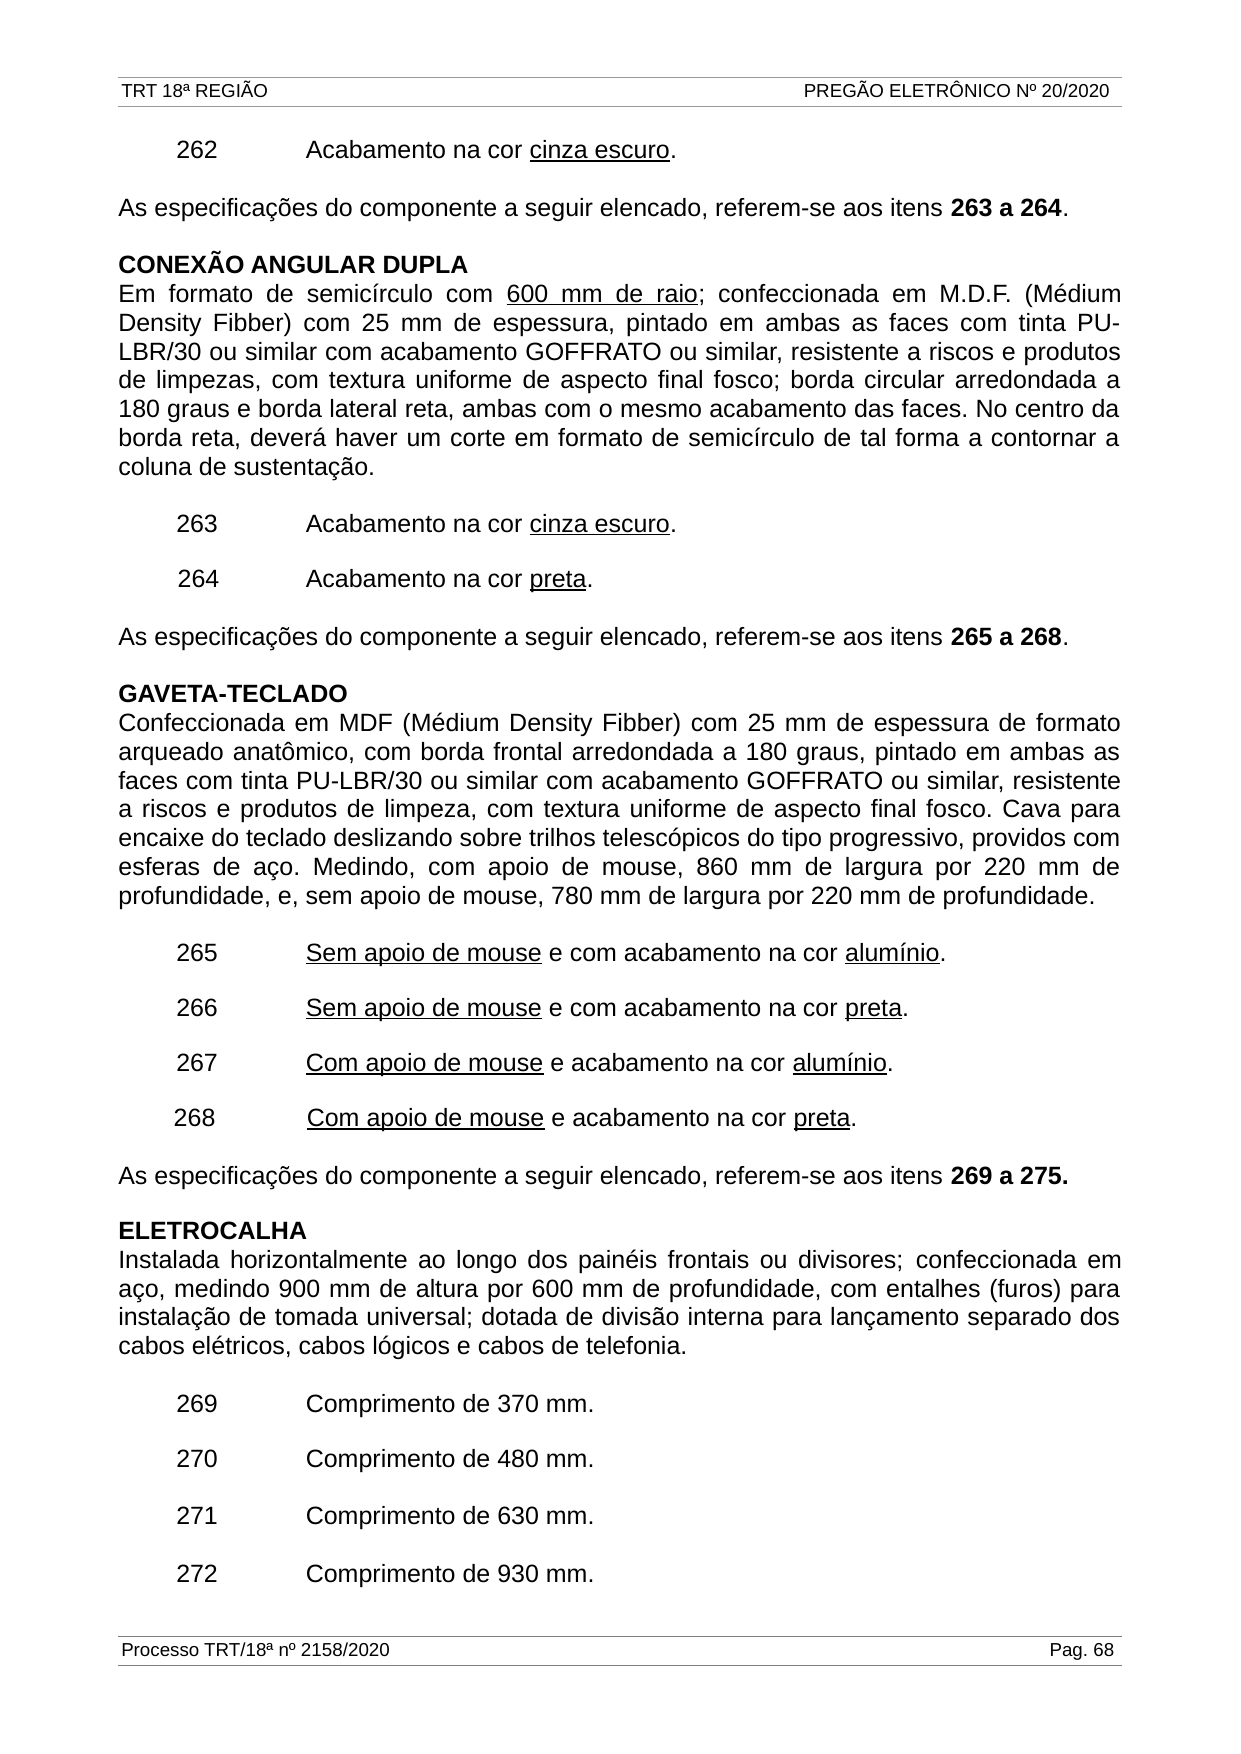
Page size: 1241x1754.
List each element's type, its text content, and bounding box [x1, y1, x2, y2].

text As especificações do componente a seguir elencado, referem-se aos itens 269 a 275. [118, 1161, 1122, 1190]
text 265 Sem apoio de mouse e com acabamento na cor alumínio. [176, 938, 1122, 967]
text CONEXÃO ANGULAR DUPLA [118, 251, 1122, 279]
text 263 Acabamento na cor cinza escuro. [176, 509, 1122, 538]
text Confeccionada em MDF (Médium Density Fibber) com 25 mm de espessura de formato arqueado anatômico, com borda frontal arredondada a 180 graus, pintado em ambas as faces com tinta PU-LBR/30 ou similar com acabamento GOFFRATO ou similar, resistente a riscos e produtos de limpeza, com textura uniforme de aspecto final fosco. Cava para encaixe do teclado deslizando sobre trilhos telescópicos do tipo progressivo, providos com esferas de aço. Medindo, com apoio de mouse, 860 mm de largura por 220 mm de profundidade, e, sem apoio de mouse, 780 mm de largura por 220 mm de profundidade. [118, 708, 1122, 909]
text GAVETA-TECLADO [118, 679, 1122, 708]
text 271 Comprimento de 630 mm. [176, 1501, 1122, 1530]
text ELETROCALHA [118, 1216, 1122, 1245]
text 272 Comprimento de 930 mm. [176, 1559, 1122, 1587]
text 270 Comprimento de 480 mm. [176, 1444, 1122, 1472]
text As especificações do componente a seguir elencado, referem-se aos itens 265 a 268. [118, 622, 1122, 651]
text 267 Com apoio de mouse e acabamento na cor alumínio. [176, 1048, 1122, 1077]
text 262 Acabamento na cor cinza escuro. [176, 136, 1122, 164]
text 268 Com apoio de mouse e acabamento na cor preta. [118, 1103, 1122, 1132]
text 266 Sem apoio de mouse e com acabamento na cor preta. [176, 993, 1122, 1022]
text 269 Comprimento de 370 mm. [176, 1388, 1122, 1417]
text Instalada horizontalmente ao longo dos painéis frontais ou divisores; confeccionada em aço, medindo 900 mm de altura por 600 mm de profundidade, com entalhes (furos) para instalação de tomada universal; dotada de divisão interna para lançamento separado dos cabos elétricos, cabos lógicos e cabos de telefonia. [118, 1245, 1122, 1360]
text As especificações do componente a seguir elencado, referem-se aos itens 263 a 264. [118, 193, 1122, 222]
text Em formato de semicírculo com 600 mm de raio; confeccionada em M.D.F. (Médium Density Fibber) com 25 mm de espessura, pintado em ambas as faces com tinta PU-LBR/30 ou similar com acabamento GOFFRATO ou similar, resistente a riscos e produtos de limpezas, com textura uniforme de aspecto final fosco; borda circular arredondada a 180 graus e borda lateral reta, ambas com o mesmo acabamento das faces. No centro da borda reta, deverá haver um corte em formato de semicírculo de tal forma a contornar a coluna de sustentação. [118, 279, 1122, 481]
text 264 Acabamento na cor preta. [177, 564, 1122, 593]
